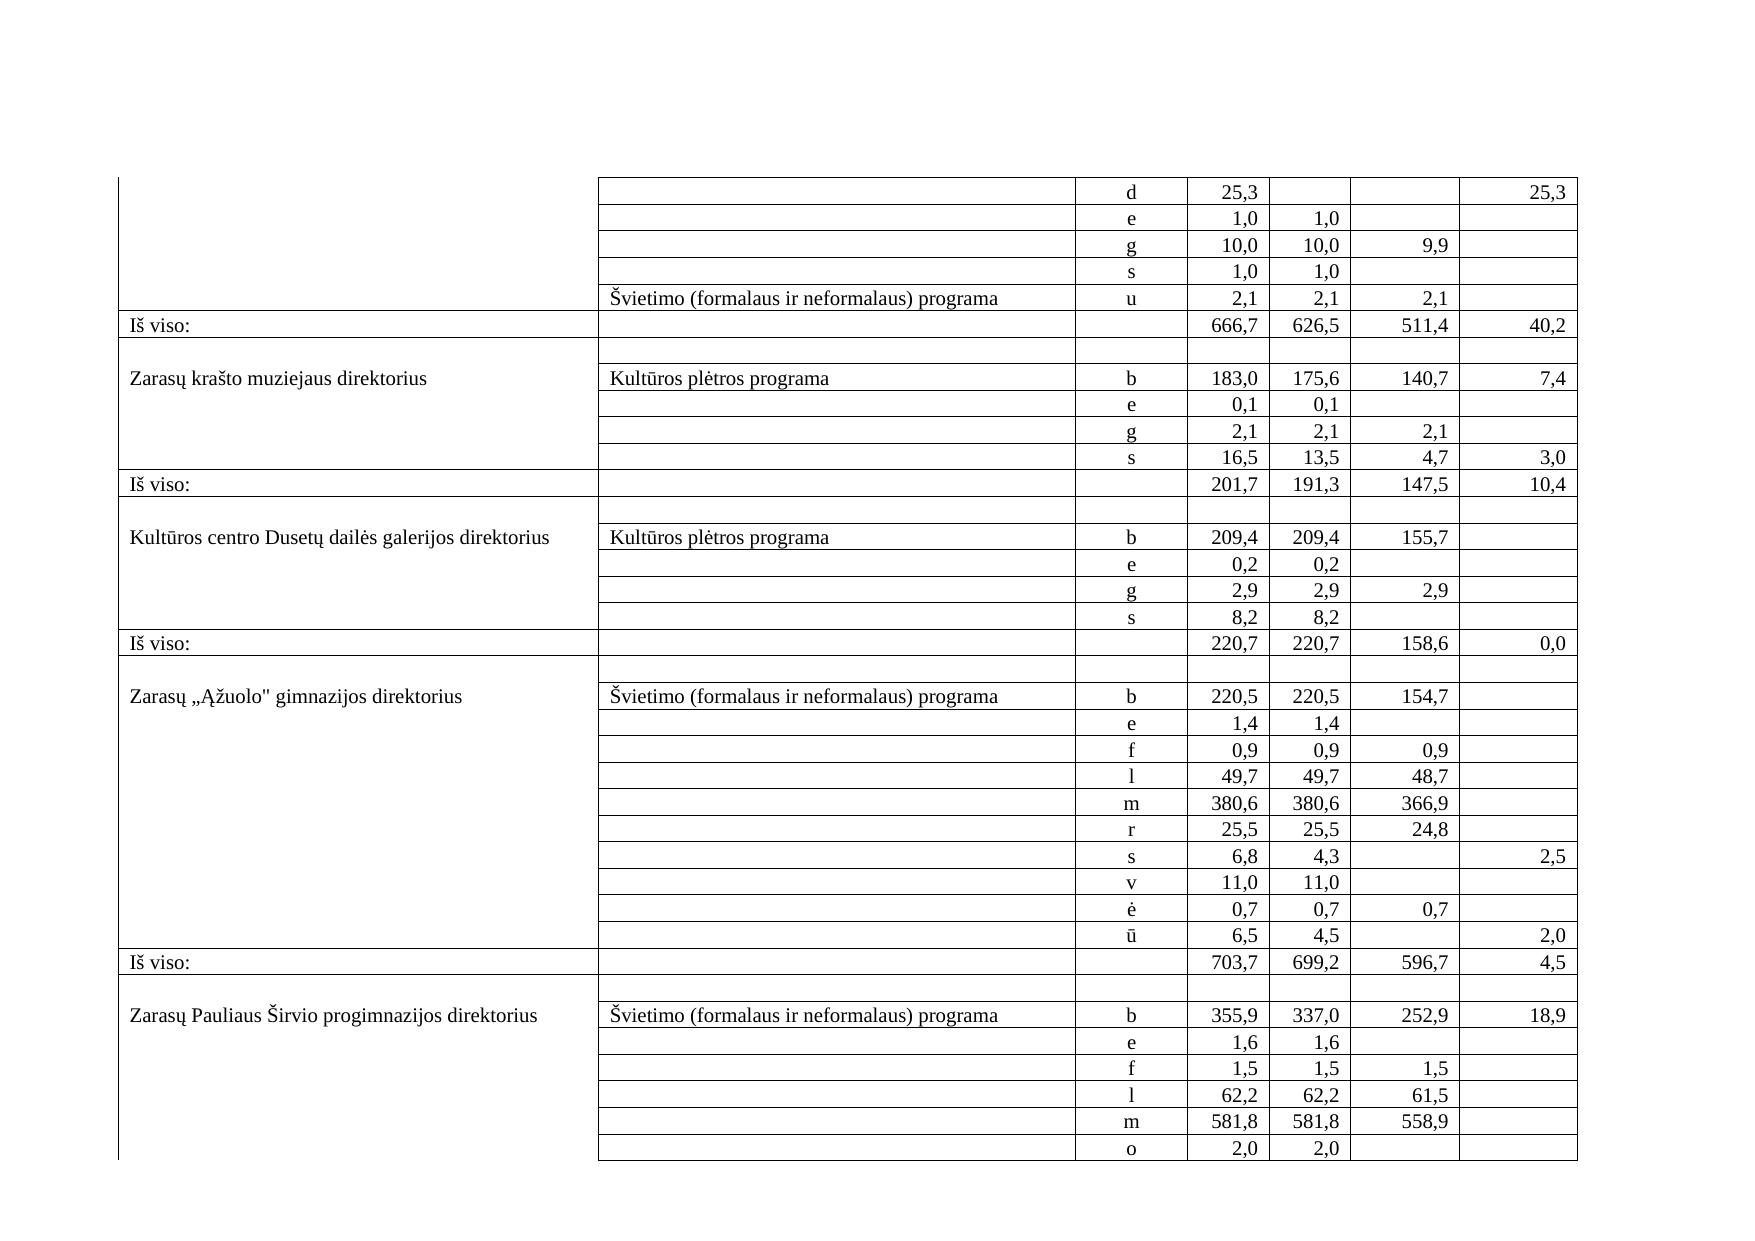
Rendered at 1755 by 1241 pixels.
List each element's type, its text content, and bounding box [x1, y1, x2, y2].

table_cell [599, 710, 1075, 735]
table_cell e [1076, 550, 1187, 576]
table_cell [1460, 258, 1577, 283]
table_cell [599, 258, 1075, 283]
table_cell 24,8 [1351, 816, 1459, 841]
table_cell [119, 602, 598, 629]
table_cell 0,2 [1270, 550, 1350, 576]
table_cell b [1076, 683, 1187, 708]
table_cell [1270, 178, 1350, 204]
table_cell [1351, 497, 1459, 522]
table_cell [1270, 975, 1350, 1001]
table_cell 49,7 [1270, 763, 1350, 788]
table_cell [119, 815, 598, 841]
table_cell 13,5 [1270, 444, 1350, 469]
table_cell [1351, 922, 1459, 947]
table_cell Švietimo (formalaus ir neformalaus) programa [599, 683, 1075, 708]
table_cell [1076, 470, 1187, 496]
table_cell [1351, 869, 1459, 894]
table_cell 16,5 [1188, 444, 1269, 469]
table_cell 2,1 [1188, 417, 1269, 443]
table_cell [599, 391, 1075, 416]
table_cell [599, 1135, 1075, 1160]
table_cell [1351, 391, 1459, 416]
table_cell 140,7 [1351, 364, 1459, 390]
table_cell [119, 284, 598, 310]
table_cell 380,6 [1270, 789, 1350, 815]
table_cell f [1076, 736, 1187, 762]
table_cell [119, 894, 598, 921]
table_cell l [1076, 763, 1187, 788]
table_cell e [1076, 391, 1187, 416]
table_cell [119, 257, 598, 283]
table_cell 25,3 [1188, 178, 1269, 204]
table_cell 62,2 [1188, 1081, 1269, 1107]
table_cell [599, 736, 1075, 762]
table_cell 380,6 [1188, 789, 1269, 815]
table_cell 1,0 [1188, 258, 1269, 283]
table_cell [119, 709, 598, 735]
table_cell 1,0 [1270, 205, 1350, 230]
table_cell Švietimo (formalaus ir neformalaus) programa [599, 285, 1075, 310]
table_cell 596,7 [1351, 949, 1459, 974]
table_cell [119, 576, 598, 602]
table_cell [1351, 710, 1459, 735]
table_cell [119, 338, 598, 363]
table_cell [119, 497, 598, 522]
table_cell 62,2 [1270, 1081, 1350, 1107]
table_cell [1351, 656, 1459, 682]
table_cell 1,4 [1188, 710, 1269, 735]
table_cell 201,7 [1188, 470, 1269, 496]
table_cell 0,0 [1460, 630, 1577, 655]
table_cell [1351, 258, 1459, 283]
table_cell [599, 949, 1075, 974]
table_cell 4,5 [1460, 949, 1577, 974]
table_cell b [1076, 1002, 1187, 1027]
table_cell 0,9 [1270, 736, 1350, 762]
table_cell 10,0 [1270, 231, 1350, 257]
table_cell g [1076, 231, 1187, 257]
table_cell [1460, 895, 1577, 921]
table_cell [599, 231, 1075, 257]
table_cell 1,5 [1351, 1055, 1459, 1080]
table_cell 158,6 [1351, 630, 1459, 655]
table_cell [119, 1027, 598, 1054]
table_cell [599, 1028, 1075, 1054]
table_cell Kultūros centro Dusetų dailės galerijos direktorius [119, 523, 598, 549]
table_cell [1460, 338, 1577, 363]
table_cell 220,7 [1188, 630, 1269, 655]
table_cell [1460, 550, 1577, 576]
table_cell Iš viso: [119, 949, 598, 974]
table_cell Kultūros plėtros programa [599, 364, 1075, 390]
table_cell [1460, 391, 1577, 416]
table_cell [1351, 975, 1459, 1001]
table_cell 2,0 [1460, 922, 1577, 947]
table_cell [1460, 1055, 1577, 1080]
table_cell [1076, 975, 1187, 1001]
table_cell [599, 656, 1075, 682]
table_cell Zarasų krašto muziejaus direktorius [119, 363, 598, 390]
table_cell [1460, 736, 1577, 762]
table_cell 1,6 [1270, 1028, 1350, 1054]
table_cell 11,0 [1188, 869, 1269, 894]
table_cell [1460, 497, 1577, 522]
table_cell 61,5 [1351, 1081, 1459, 1107]
table_cell 2,9 [1188, 577, 1269, 602]
table_cell 2,9 [1270, 577, 1350, 602]
table_cell [1460, 603, 1577, 629]
table_cell Švietimo (formalaus ir neformalaus) programa [599, 1002, 1075, 1027]
table_cell s [1076, 444, 1187, 469]
table_cell 220,5 [1188, 683, 1269, 708]
table_cell [1188, 497, 1269, 522]
table_cell u [1076, 285, 1187, 310]
table_cell [1460, 1108, 1577, 1133]
table_cell 220,5 [1270, 683, 1350, 708]
table_cell [1188, 338, 1269, 363]
table_cell 0,9 [1188, 736, 1269, 762]
table_cell 8,2 [1270, 603, 1350, 629]
table_cell [599, 1108, 1075, 1133]
table_cell 2,1 [1270, 285, 1350, 310]
table_cell [1188, 656, 1269, 682]
table_cell [1460, 683, 1577, 708]
table_cell [599, 497, 1075, 522]
table_cell [1351, 603, 1459, 629]
table_cell 4,5 [1270, 922, 1350, 947]
table_cell e [1076, 710, 1187, 735]
table_cell 183,0 [1188, 364, 1269, 390]
table_cell Iš viso: [119, 470, 598, 496]
table_cell 2,9 [1351, 577, 1459, 602]
table_cell [1076, 656, 1187, 682]
table_cell 366,9 [1351, 789, 1459, 815]
table_cell [119, 230, 598, 257]
table_cell [1351, 178, 1459, 204]
table_cell 0,7 [1351, 895, 1459, 921]
table_cell 581,8 [1270, 1108, 1350, 1133]
table_cell [599, 603, 1075, 629]
table_cell [119, 921, 598, 947]
table_cell [119, 549, 598, 576]
table_cell g [1076, 577, 1187, 602]
table_cell [1076, 497, 1187, 522]
table_cell b [1076, 524, 1187, 549]
table_cell m [1076, 789, 1187, 815]
table_cell 699,2 [1270, 949, 1350, 974]
table_cell [1351, 550, 1459, 576]
table_cell e [1076, 1028, 1187, 1054]
table_cell [1460, 656, 1577, 682]
table_cell [1076, 338, 1187, 363]
table_cell s [1076, 603, 1187, 629]
table_cell [119, 735, 598, 762]
table_cell [119, 1054, 598, 1080]
table_cell s [1076, 258, 1187, 283]
table_cell 11,0 [1270, 869, 1350, 894]
table_cell [599, 444, 1075, 469]
table_cell ė [1076, 895, 1187, 921]
table_cell 175,6 [1270, 364, 1350, 390]
table_cell 703,7 [1188, 949, 1269, 974]
table_cell [119, 416, 598, 443]
table_cell 49,7 [1188, 763, 1269, 788]
table_cell 10,0 [1188, 231, 1269, 257]
table_cell [1460, 231, 1577, 257]
table_cell [1270, 656, 1350, 682]
table_cell s [1076, 842, 1187, 868]
table_cell 2,1 [1188, 285, 1269, 310]
table_cell [1351, 1135, 1459, 1160]
table_cell 558,9 [1351, 1108, 1459, 1133]
table_cell [599, 922, 1075, 947]
table_cell [1460, 710, 1577, 735]
table_cell g [1076, 417, 1187, 443]
table_cell [599, 763, 1075, 788]
table_cell 7,4 [1460, 364, 1577, 390]
table_cell 4,7 [1351, 444, 1459, 469]
table_cell [1460, 285, 1577, 310]
table_cell [1460, 763, 1577, 788]
table_cell 2,5 [1460, 842, 1577, 868]
table_cell 1,5 [1188, 1055, 1269, 1080]
table_cell 8,2 [1188, 603, 1269, 629]
table_cell [119, 788, 598, 815]
table_cell 25,5 [1188, 816, 1269, 841]
table_cell [599, 975, 1075, 1001]
table_cell 40,2 [1460, 311, 1577, 337]
table_cell ū [1076, 922, 1187, 947]
table_cell [119, 1134, 598, 1160]
table_cell 48,7 [1351, 763, 1459, 788]
table_cell 252,9 [1351, 1002, 1459, 1027]
table_cell Zarasų Pauliaus Širvio progimnazijos direktorius [119, 1001, 598, 1027]
table_cell 6,5 [1188, 922, 1269, 947]
table_cell 6,8 [1188, 842, 1269, 868]
table_cell 147,5 [1351, 470, 1459, 496]
table_cell [599, 311, 1075, 337]
table_cell [1460, 524, 1577, 549]
table_cell Kultūros plėtros programa [599, 524, 1075, 549]
table_cell [1188, 975, 1269, 1001]
table_cell f [1076, 1055, 1187, 1080]
table_cell [1076, 630, 1187, 655]
table_cell [1460, 869, 1577, 894]
table_cell [1351, 205, 1459, 230]
table_cell d [1076, 178, 1187, 204]
table_cell 220,7 [1270, 630, 1350, 655]
table_cell [599, 869, 1075, 894]
table_cell 0,7 [1188, 895, 1269, 921]
table_cell 1,6 [1188, 1028, 1269, 1054]
table_cell m [1076, 1108, 1187, 1133]
table_cell 0,1 [1188, 391, 1269, 416]
table_cell 1,4 [1270, 710, 1350, 735]
table_cell 3,0 [1460, 444, 1577, 469]
table_cell [119, 1080, 598, 1107]
table_cell [599, 550, 1075, 576]
table_cell [599, 895, 1075, 921]
table_cell [119, 656, 598, 682]
table_cell [1460, 205, 1577, 230]
table_cell [1270, 338, 1350, 363]
table_cell [119, 868, 598, 894]
table_cell [1460, 816, 1577, 841]
table_cell [599, 842, 1075, 868]
table_cell [599, 1055, 1075, 1080]
table_cell 0,7 [1270, 895, 1350, 921]
table_cell 155,7 [1351, 524, 1459, 549]
table_cell r [1076, 816, 1187, 841]
table_cell 25,5 [1270, 816, 1350, 841]
table_cell 355,9 [1188, 1002, 1269, 1027]
table_cell [1460, 577, 1577, 602]
table_cell [599, 630, 1075, 655]
table_cell 209,4 [1188, 524, 1269, 549]
table_cell [1460, 1135, 1577, 1160]
table_cell 25,3 [1460, 178, 1577, 204]
table_cell [599, 789, 1075, 815]
table_cell 0,9 [1351, 736, 1459, 762]
table_cell [1351, 1028, 1459, 1054]
table_cell [599, 470, 1075, 496]
table_cell [599, 338, 1075, 363]
table_cell 1,5 [1270, 1055, 1350, 1080]
table_cell o [1076, 1135, 1187, 1160]
table_cell 337,0 [1270, 1002, 1350, 1027]
table_cell [1351, 842, 1459, 868]
table_cell 1,0 [1270, 258, 1350, 283]
table_cell [599, 1081, 1075, 1107]
table_cell [119, 841, 598, 868]
table_cell [599, 205, 1075, 230]
table_cell [1076, 949, 1187, 974]
table_cell [119, 975, 598, 1001]
table_cell b [1076, 364, 1187, 390]
table_cell 626,5 [1270, 311, 1350, 337]
table_cell 2,0 [1188, 1135, 1269, 1160]
table_cell [599, 816, 1075, 841]
table_cell 581,8 [1188, 1108, 1269, 1133]
table_cell [1460, 1028, 1577, 1054]
table_cell [1351, 338, 1459, 363]
table_cell Zarasų „Ąžuolo" gimnazijos direktorius [119, 682, 598, 708]
table_cell 0,1 [1270, 391, 1350, 416]
table_cell 18,9 [1460, 1002, 1577, 1027]
table_cell [119, 177, 598, 204]
table_cell [599, 178, 1075, 204]
table_cell [119, 443, 598, 469]
table_cell [599, 577, 1075, 602]
table_cell 2,1 [1351, 417, 1459, 443]
table_cell 191,3 [1270, 470, 1350, 496]
table_cell 154,7 [1351, 683, 1459, 708]
table_cell e [1076, 205, 1187, 230]
table_cell 2,1 [1270, 417, 1350, 443]
table_cell 0,2 [1188, 550, 1269, 576]
table_cell [1460, 1081, 1577, 1107]
table_cell 511,4 [1351, 311, 1459, 337]
table_cell [119, 390, 598, 416]
table_cell Iš viso: [119, 630, 598, 655]
table_cell 2,0 [1270, 1135, 1350, 1160]
table_cell [1460, 975, 1577, 1001]
table_cell 1,0 [1188, 205, 1269, 230]
table_cell 4,3 [1270, 842, 1350, 868]
table_cell [1270, 497, 1350, 522]
table_cell [599, 417, 1075, 443]
table_cell 9,9 [1351, 231, 1459, 257]
table_cell 10,4 [1460, 470, 1577, 496]
table_cell [1076, 311, 1187, 337]
table_cell Iš viso: [119, 311, 598, 337]
table_cell v [1076, 869, 1187, 894]
table_cell [119, 762, 598, 788]
table_cell [119, 1107, 598, 1133]
table_cell 209,4 [1270, 524, 1350, 549]
table_cell 666,7 [1188, 311, 1269, 337]
table_cell [1460, 417, 1577, 443]
table_cell l [1076, 1081, 1187, 1107]
table_cell 2,1 [1351, 285, 1459, 310]
table_cell [1460, 789, 1577, 815]
table_cell [119, 204, 598, 230]
